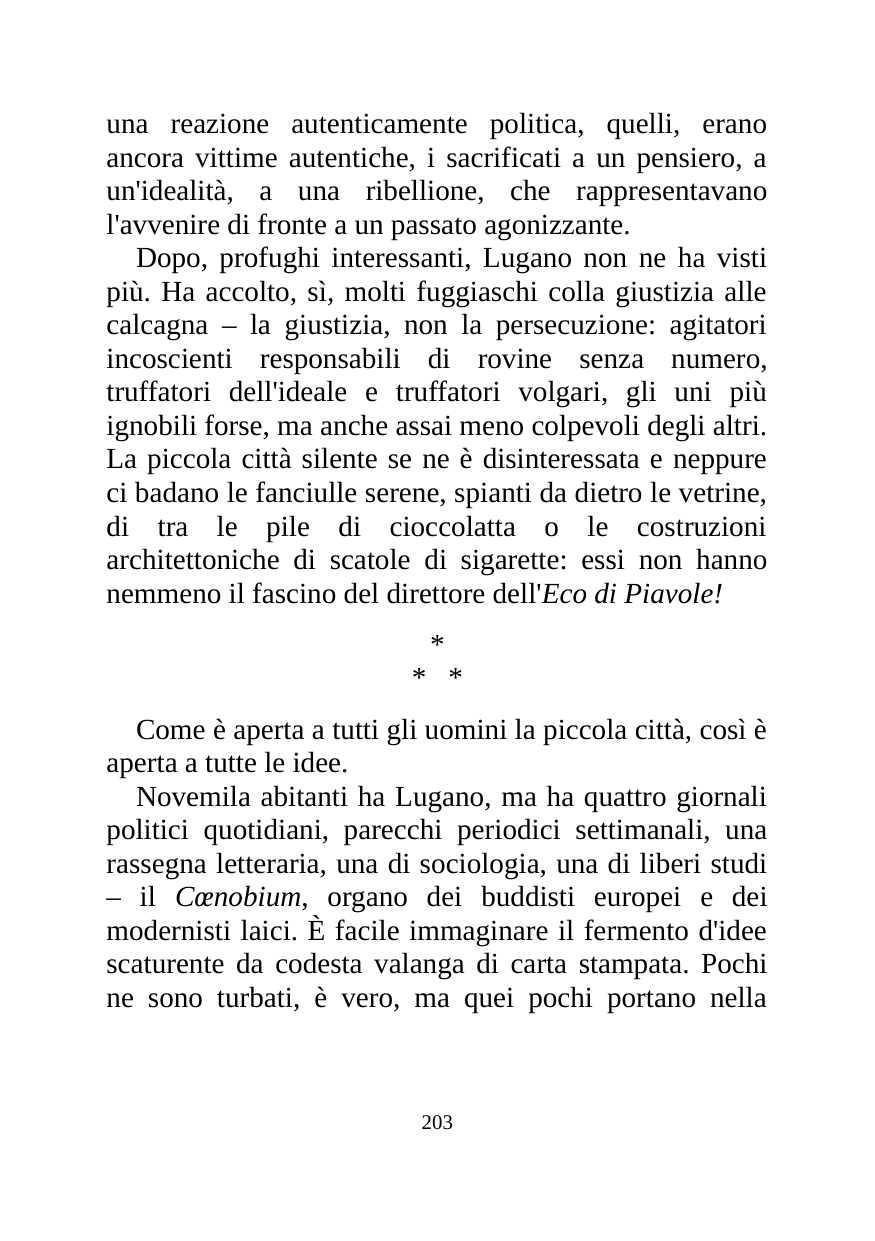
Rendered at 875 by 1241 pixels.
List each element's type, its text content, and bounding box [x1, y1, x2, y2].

text Novemila abitanti ha Lugano, ma ha quattro giornali politici quotidiani, parecchi periodici settimanali, una rassegna letteraria, una di sociologia, una di liberi studi – il Cœnobium, organo dei buddisti europei e dei modernisti laici. È facile immaginare il fermento d'idee scaturente da codesta valanga di carta stampata. Pochi ne sono turbati, è vero, ma quei pochi portano nella [106, 779, 768, 1014]
text Dopo, profughi interessanti, Lugano non ne ha visti più. Ha accolto, sì, molti fuggiaschi colla giustizia alle calcagna – la giustizia, non la persecuzione: agitatori incoscienti responsabili di rovine senza numero, truffatori dell'ideale e truffatori volgari, gli uni più ignobili forse, ma anche assai meno colpevoli degli altri. La piccola città silente se ne è disinteressata e neppure ci badano le fanciulle serene, spianti da dietro le vetrine, di tra le pile di cioccolatta o le costruzioni architettoniche di scatole di sigarette: essi non hanno nemmeno il fascino del direttore dell'Eco di Piavole! [106, 240, 768, 609]
text una reazione autenticamente politica, quelli, erano ancora vittime autentiche, i sacrificati a un pensiero, a un'idealità, a una ribellione, che rappresentavano l'avvenire di fronte a un passato agonizzante. [106, 106, 768, 240]
text Come è aperta a tutti gli uomini la piccola città, così è aperta a tutte le idee. [106, 712, 768, 779]
text * * * [106, 627, 768, 694]
